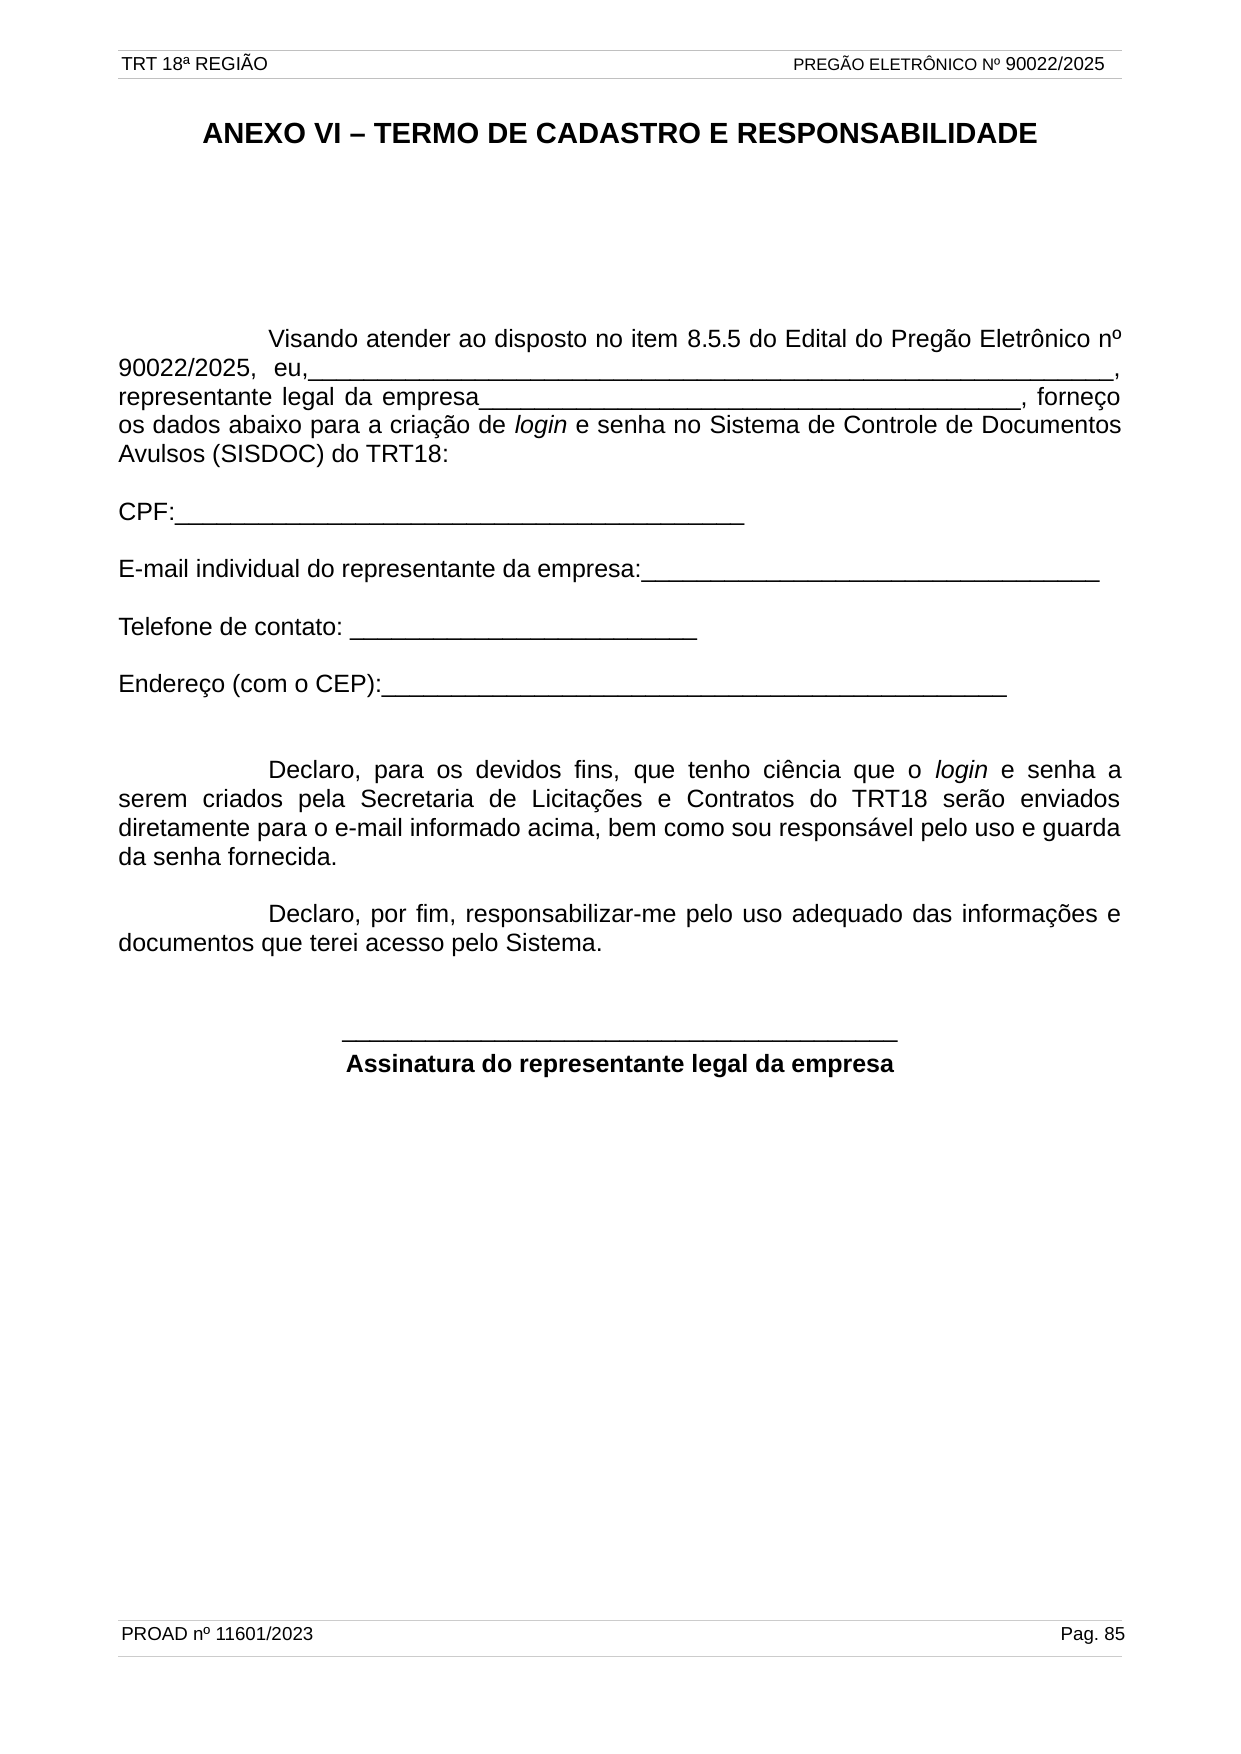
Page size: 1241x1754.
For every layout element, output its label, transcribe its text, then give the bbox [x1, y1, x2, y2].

text E-mail individual do representante da empresa:_________________________________ [118, 554, 1122, 583]
text ANEXO VI – TERMO DE CADASTRO E RESPONSABILIDADE [118, 116, 1122, 149]
text Endereço (com o CEP):_____________________________________________ [118, 669, 1122, 698]
text Telefone de contato: _________________________ [118, 612, 1122, 640]
text Declaro, por fim, responsabilizar-me pelo uso adequado das informações e documentos que terei acesso pelo Sistema. [118, 899, 1122, 957]
text ________________________________________ [118, 1014, 1122, 1043]
text Declaro, para os devidos fins, que tenho ciência que o login e senha a serem criados pela Secretaria de Licitações e Contratos do TRT18 serão enviados diretamente para o e-mail informado acima, bem como sou responsável pelo uso e guarda da senha fornecida. [118, 755, 1122, 870]
text CPF:_________________________________________ [118, 497, 1122, 525]
text Assinatura do representante legal da empresa [118, 1043, 1122, 1078]
text Visando atender ao disposto no item 8.5.5 do Edital do Pregão Eletrônico nº 90022/2025, eu,__________________________________________________________, representante legal da empresa_______________________________________, forneço os dados abaixo para a criação de login e senha no Sistema de Controle de Documentos Avulsos (SISDOC) do TRT18: [118, 324, 1122, 468]
